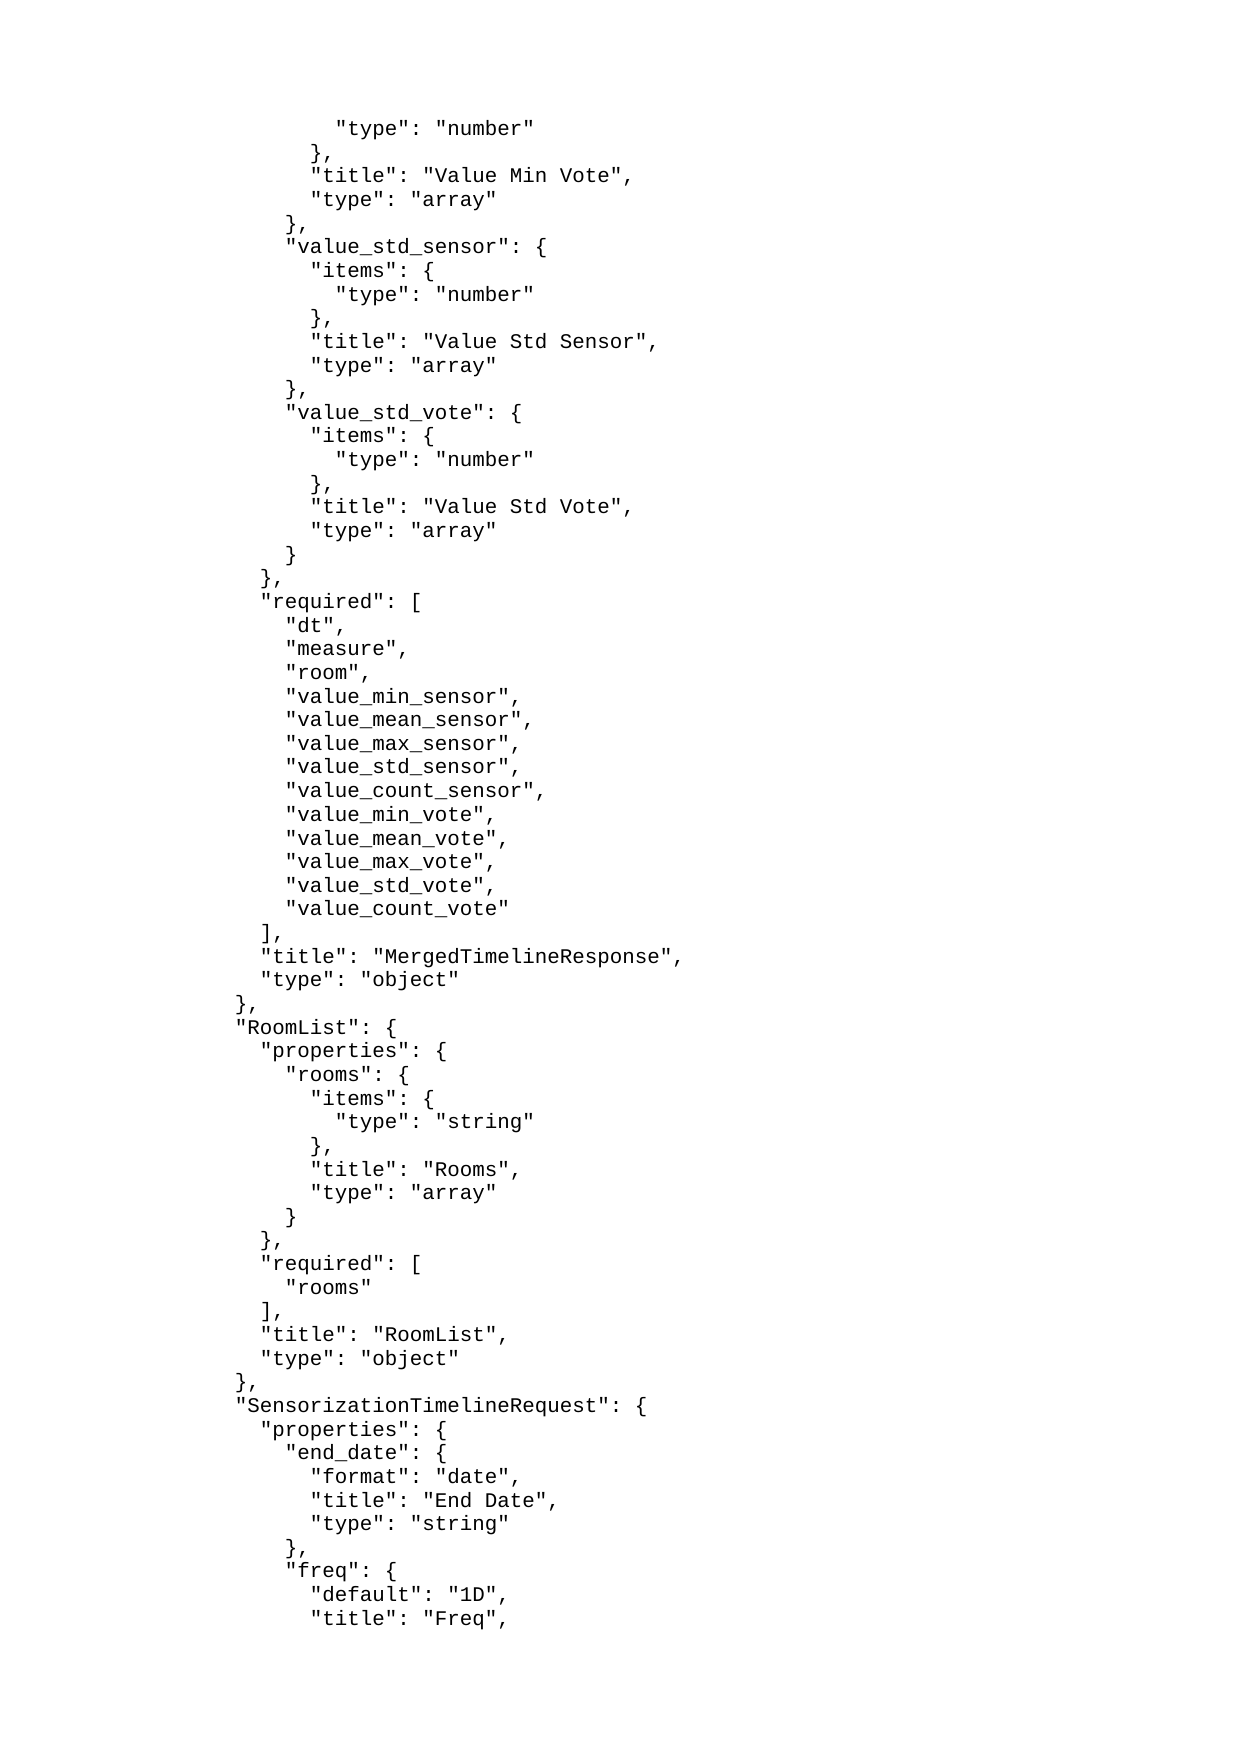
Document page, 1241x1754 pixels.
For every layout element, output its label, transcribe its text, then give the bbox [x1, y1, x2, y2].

text "properties": { [118, 1040, 1122, 1064]
text "type": "object" [118, 1348, 1122, 1371]
text "value_std_vote": { [118, 402, 1122, 426]
text "type": "number" [118, 118, 1122, 142]
text "title": "Value Min Vote", [118, 165, 1122, 189]
text "title": "MergedTimelineResponse", [118, 946, 1122, 969]
text "end_date": { [118, 1442, 1122, 1466]
text }, [118, 307, 1122, 331]
text "value_mean_vote", [118, 827, 1122, 851]
text }, [118, 1371, 1122, 1395]
text "type": "string" [118, 1111, 1122, 1135]
text "title": "RoomList", [118, 1324, 1122, 1348]
text }, [118, 993, 1122, 1017]
text "value_max_sensor", [118, 733, 1122, 757]
text "type": "array" [118, 1182, 1122, 1206]
text }, [118, 567, 1122, 591]
text "required": [ [118, 591, 1122, 615]
text "room", [118, 662, 1122, 686]
text "value_max_vote", [118, 851, 1122, 875]
text "title": "Rooms", [118, 1158, 1122, 1182]
text "type": "number" [118, 284, 1122, 307]
text "title": "Value Std Vote", [118, 496, 1122, 520]
text ], [118, 1300, 1122, 1324]
text "title": "Value Std Sensor", [118, 331, 1122, 354]
text "value_count_sensor", [118, 780, 1122, 804]
text ], [118, 922, 1122, 946]
text "items": { [118, 426, 1122, 449]
text }, [118, 142, 1122, 165]
text "items": { [118, 1088, 1122, 1111]
text "dt", [118, 615, 1122, 638]
text "value_min_vote", [118, 804, 1122, 827]
text "type": "object" [118, 969, 1122, 993]
text "value_mean_sensor", [118, 709, 1122, 733]
text "measure", [118, 638, 1122, 662]
text } [118, 1206, 1122, 1229]
text "title": "End Date", [118, 1489, 1122, 1513]
text "type": "array" [118, 189, 1122, 213]
text "value_std_sensor", [118, 757, 1122, 780]
text "format": "date", [118, 1466, 1122, 1489]
text "properties": { [118, 1419, 1122, 1442]
text }, [118, 213, 1122, 236]
text }, [118, 1229, 1122, 1253]
text "rooms" [118, 1277, 1122, 1300]
text "value_std_sensor": { [118, 236, 1122, 260]
text "default": "1D", [118, 1584, 1122, 1608]
text "rooms": { [118, 1064, 1122, 1088]
text "type": "number" [118, 449, 1122, 473]
text "items": { [118, 260, 1122, 284]
text } [118, 544, 1122, 567]
text "freq": { [118, 1561, 1122, 1584]
text "type": "string" [118, 1513, 1122, 1537]
text }, [118, 1537, 1122, 1561]
text "required": [ [118, 1253, 1122, 1277]
text "type": "array" [118, 520, 1122, 544]
text "SensorizationTimelineRequest": { [118, 1395, 1122, 1419]
text }, [118, 1135, 1122, 1158]
text "type": "array" [118, 354, 1122, 378]
text "value_count_vote" [118, 898, 1122, 922]
text "RoomList": { [118, 1017, 1122, 1040]
text }, [118, 378, 1122, 402]
text "title": "Freq", [118, 1608, 1122, 1631]
text "value_std_vote", [118, 875, 1122, 898]
text "value_min_sensor", [118, 686, 1122, 709]
text }, [118, 473, 1122, 496]
